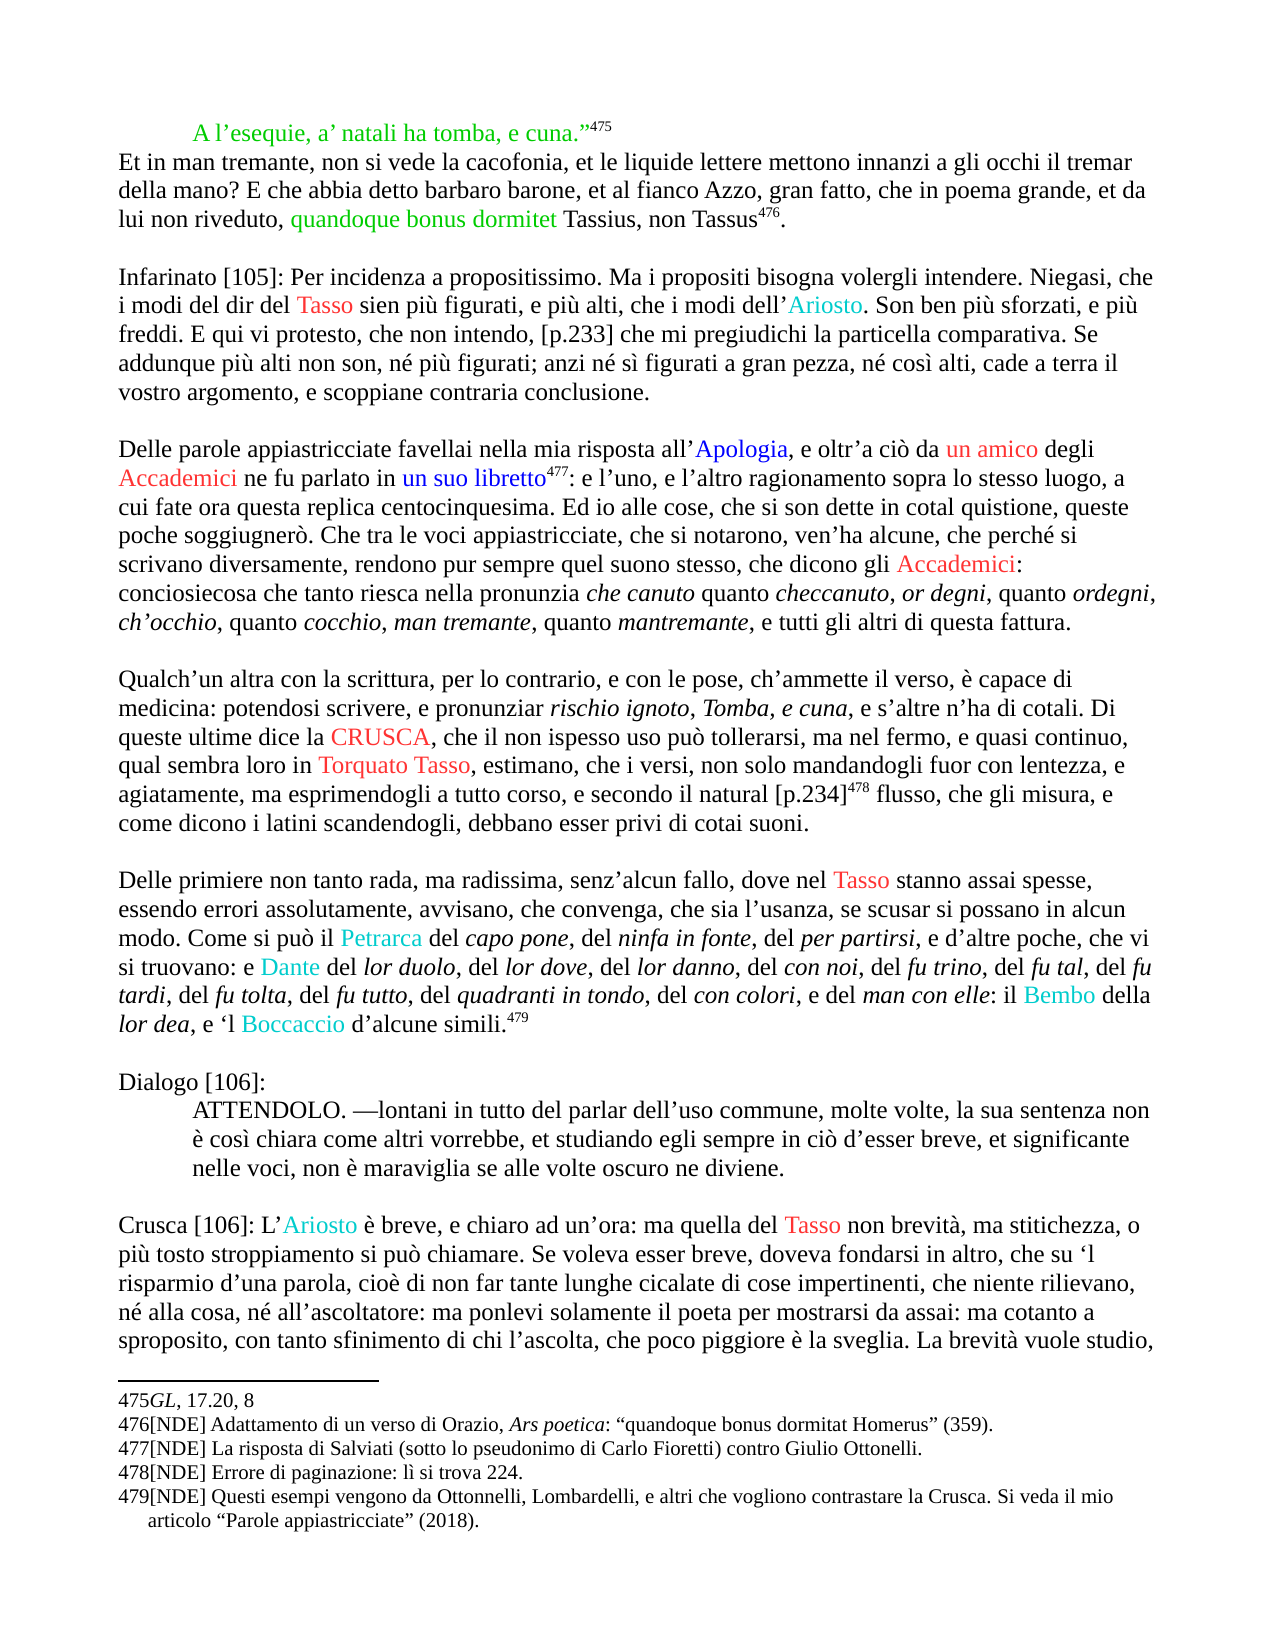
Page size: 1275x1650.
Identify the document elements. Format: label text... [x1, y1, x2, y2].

text [NDE] Questi esempi vengono da Ottonnelli, Lombardelli, e altri che vogliono contrastare la Crusca. Si veda il mio articolo “Parole appiastricciate” (2018). [118, 1484, 1157, 1532]
text Delle primiere non tanto rada, ma radissima, senz’alcun fallo, dove nel Tasso stanno assai spesse, essendo errori assolutamente, avvisano, che convenga, che sia l’usanza, se scusar si possano in alcun modo. Come si può il Petrarca del capo pone, del ninfa in fonte, del per partirsi, e d’altre poche, che vi si truovano: e Dante del lor duolo, del lor dove, del lor danno, del con noi, del fu trino, del fu tal, del fu tardi, del fu tolta, del fu tutto, del quadranti in tondo, del con colori, e del man con elle: il Bembo della lor dea, e ‘l Boccaccio d’alcune simili. [118, 866, 1157, 1038]
text [NDE] La risposta di Salviati (sotto lo pseudonimo di Carlo Fioretti) contro Giulio Ottonelli. [118, 1436, 1157, 1460]
text Qualch’un altra con la scrittura, per lo contrario, e con le pose, ch’ammette il verso, è capace di medicina: potendosi scrivere, e pronunziar rischio ignoto, Tomba, e cuna, e s’altre n’ha di cotali. Di queste ultime dice la CRUSCA, che il non ispesso uso può tollerarsi, ma nel fermo, e quasi continuo, qual sembra loro in Torquato Tasso, estimano, che i versi, non solo mandandogli fuor con lentezza, e agiatamente, ma esprimendogli a tutto corso, e secondo il natural [p.234] flusso, che gli misura, e come dicono i latini scandendogli, debbano esser privi di cotai suoni. [118, 664, 1157, 837]
text Delle parole appiastricciate favellai nella mia risposta all’Apologia, e oltr’a ciò da un amico degli Accademici ne fu parlato in un suo libretto: e l’uno, e l’altro ragionamento sopra lo stesso luogo, a cui fate ora questa replica centocinquesima. Ed io alle cose, che si son dette in cotal quistione, queste poche soggiugnerò. Che tra le voci appiastricciate, che si notarono, ven’ha alcune, che perché si scrivano diversamente, rendono pur sempre quel suono stesso, che dicono gli Accademici: conciosiecosa che tanto riesca nella pronunzia che canuto quanto checcanuto, or degni, quanto ordegni, ch’occhio, quanto cocchio, man tremante, quanto mantremante, e tutti gli altri di questa fattura. [118, 434, 1157, 636]
text Crusca [106]: L’Ariosto è breve, e chiaro ad un’ora: ma quella del Tasso non brevità, ma stitichezza, o più tosto stroppiamento si può chiamare. Se voleva esser breve, doveva fondarsi in altro, che su ‘l risparmio d’una parola, cioè di non far tante lunghe cicalate di cose impertinenti, che niente rilievano, né alla cosa, né all’ascoltatore: ma ponlevi solamente il poeta per mostrarsi da assai: ma cotanto a sproposito, con tanto sfinimento di chi l’ascolta, che poco piggiore è la sveglia. La brevità vuole studio, [118, 1211, 1157, 1354]
text ATTENDOLO. —lontani in tutto del parlar dell’uso commune, molte volte, la sua sentenza non è così chiara come altri vorrebbe, et studiando egli sempre in ciò d’esser breve, et significante nelle voci, non è maraviglia se alle volte oscuro ne diviene. [192, 1096, 1157, 1182]
text Infarinato [105]: Per incidenza a propositissimo. Ma i propositi bisogna volergli intendere. Niegasi, che i modi del dir del Tasso sien più figurati, e più alti, che i modi dell’Ariosto. Son ben più sforzati, e più freddi. E qui vi protesto, che non intendo, [p.233] che mi pregiudichi la particella comparativa. Se addunque più alti non son, né più figurati; anzi né sì figurati a gran pezza, né così alti, cade a terra il vostro argomento, e scoppiane contraria conclusione. [118, 262, 1157, 406]
text GL, 17.20, 8 [118, 1387, 1157, 1412]
text Dialogo [106]: [118, 1067, 1157, 1096]
text [NDE] Adattamento di un verso di Orazio, Ars poetica: “quandoque bonus dormitat Homerus” (359). [118, 1412, 1157, 1436]
text [NDE] Errore di paginazione: lì si trova 224. [118, 1460, 1157, 1484]
text Et in man tremante, non si vede la cacofonia, et le liquide lettere mettono innanzi a gli occhi il tremar della mano? E che abbia detto barbaro barone, et al fianco Azzo, gran fatto, che in poema grande, et da lui non riveduto, quandoque bonus dormitet Tassius, non Tassus. [118, 147, 1157, 233]
text A l’esequie, a’ natali ha tomba, e cuna.” [118, 118, 1157, 147]
